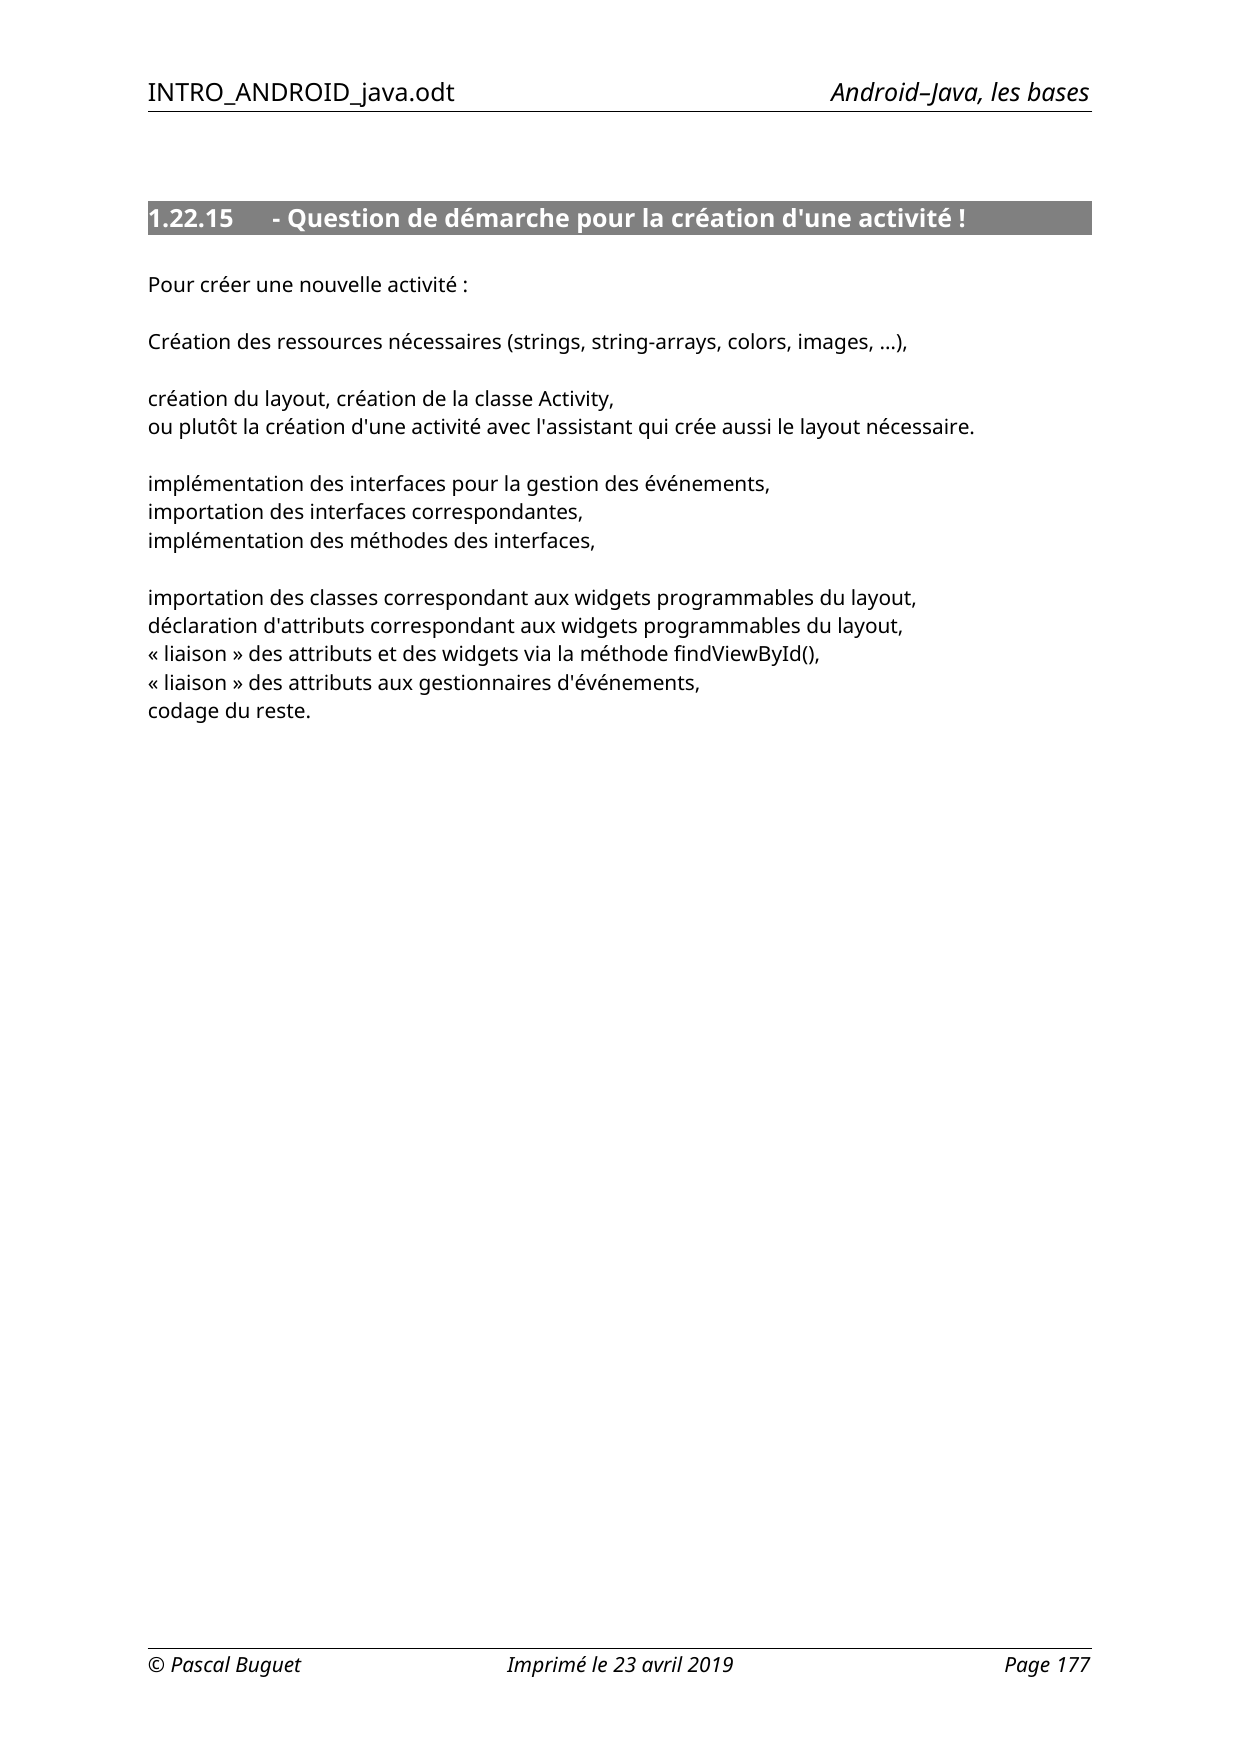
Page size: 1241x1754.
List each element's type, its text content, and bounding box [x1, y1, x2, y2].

text « liaison » des attributs et des widgets via la méthode findViewById(), [148, 639, 1092, 668]
text « liaison » des attributs aux gestionnaires d'événements, [148, 668, 1092, 696]
text Pour créer une nouvelle activité : [148, 270, 1092, 298]
text Création des ressources nécessaires (strings, string-arrays, colors, images, …), [148, 327, 1092, 355]
text création du layout, création de la classe Activity, [148, 384, 1092, 412]
text implémentation des méthodes des interfaces, [148, 526, 1092, 554]
text importation des interfaces correspondantes, [148, 497, 1092, 526]
text déclaration d'attributs correspondant aux widgets programmables du layout, [148, 611, 1092, 639]
text ou plutôt la création d'une activité avec l'assistant qui crée aussi le layout nécessaire. [148, 412, 1092, 441]
text implémentation des interfaces pour la gestion des événements, [148, 469, 1092, 497]
text codage du reste. [148, 696, 1092, 725]
text importation des classes correspondant aux widgets programmables du layout, [148, 583, 1092, 611]
subtitle - Question de démarche pour la création d'une activité ! [148, 201, 1092, 235]
